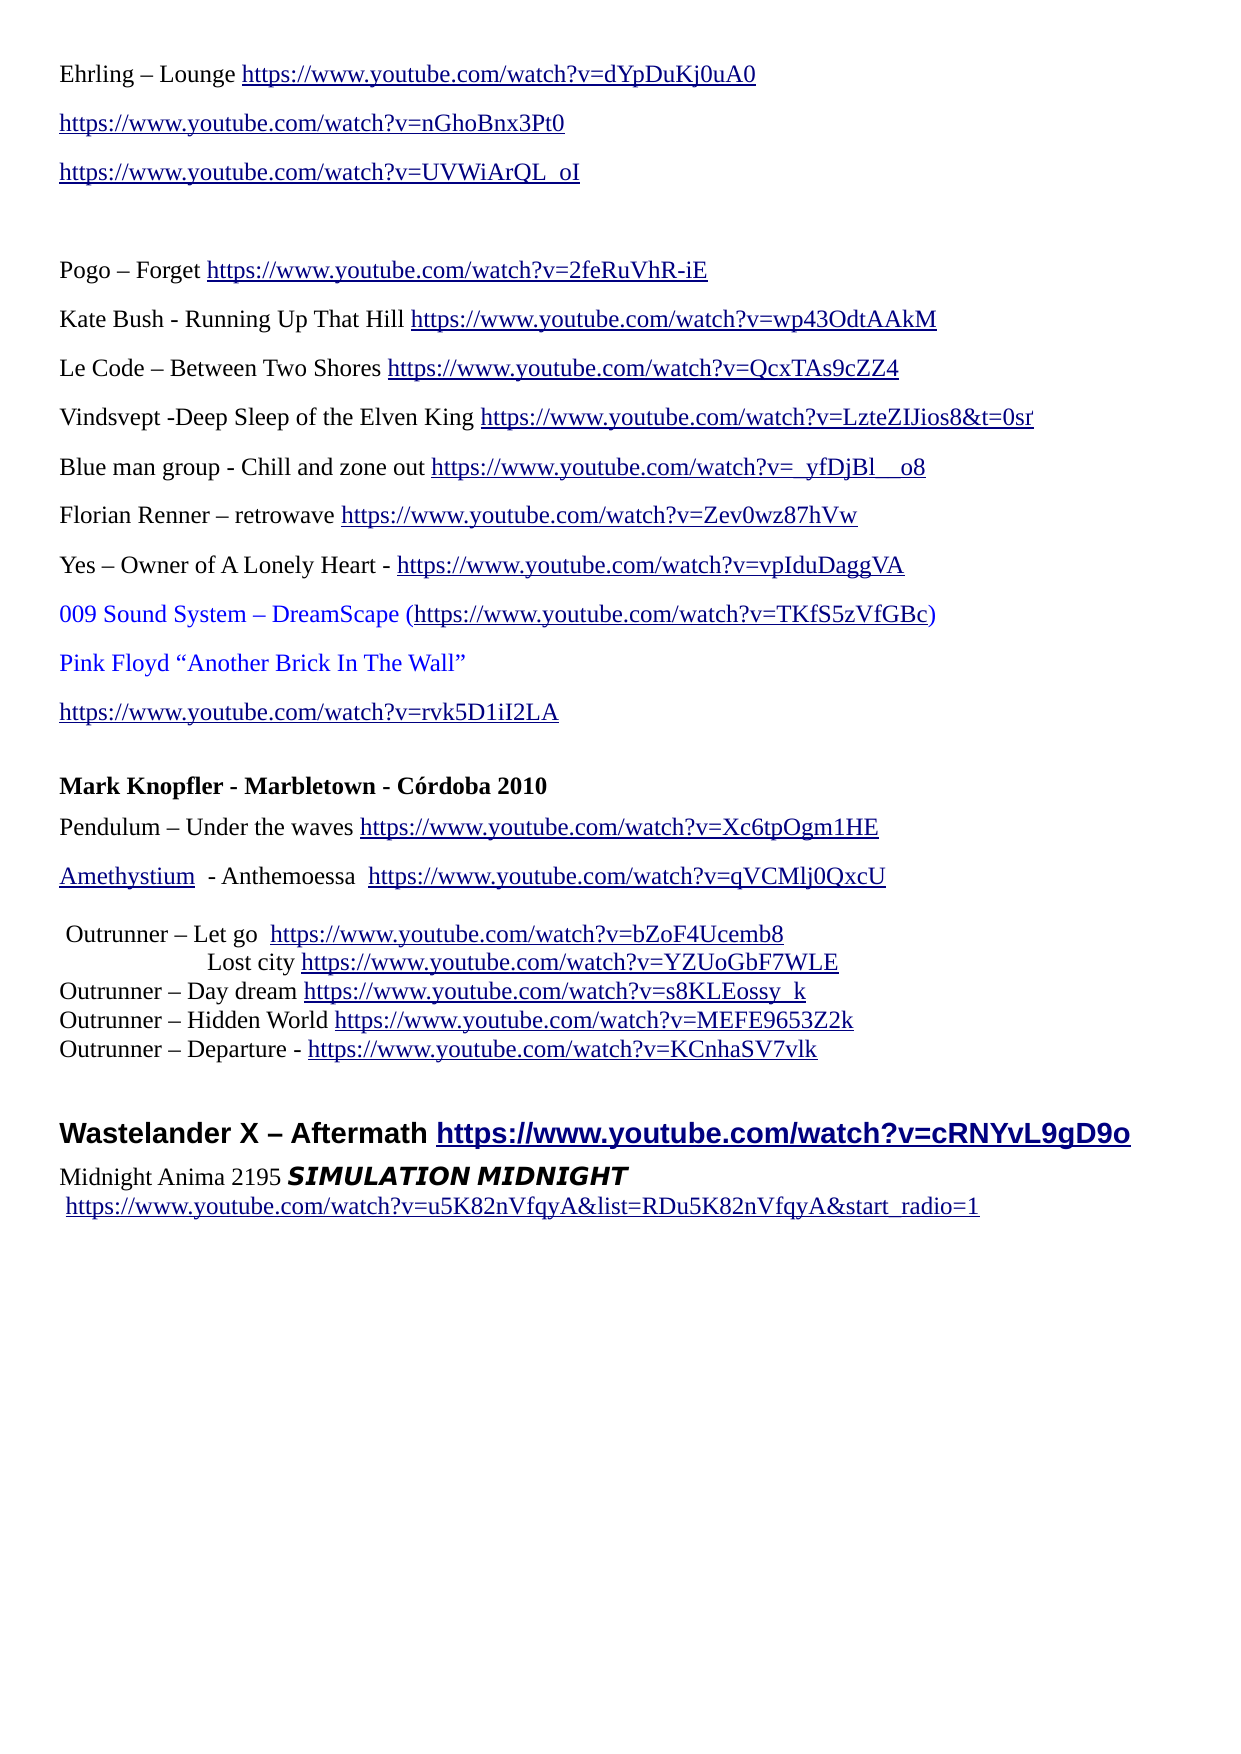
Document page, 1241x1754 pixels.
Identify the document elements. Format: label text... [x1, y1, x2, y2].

text Pink Floyd “Another Brick In The Wall” [59, 648, 1181, 677]
text Florian Renner – retrowave https://www.youtube.com/watch?v=Zev0wz87hVw [59, 501, 1181, 529]
text 009 Sound System – DreamScape (https://www.youtube.com/watch?v=TKfS5zVfGBc) [59, 599, 1181, 627]
subtitle Wastelander X – Aftermath https://www.youtube.com/watch?v=cRNYvL9gD9o [59, 1116, 1181, 1150]
text Outrunner – Departure - https://www.youtube.com/watch?v=KCnhaSV7vlk [59, 1034, 1181, 1062]
text https://www.youtube.com/watch?v=UVWiArQL_oI [59, 157, 1181, 186]
text Amethystium - Anthemoessa https://www.youtube.com/watch?v=qVCMlj0QxcU [59, 861, 1181, 890]
text Pendulum – Under the waves https://www.youtube.com/watch?v=Xc6tpOgm1HE [59, 812, 1181, 841]
text Pogo – Forget https://www.youtube.com/watch?v=2feRuVhR-iE [59, 255, 1181, 284]
text Yes – Owner of A Lonely Heart - https://www.youtube.com/watch?v=vpIduDaggVA [59, 550, 1181, 578]
text Midnight Anima 2195 𝙎𝙄𝙈𝙐𝙇𝘼𝙏𝙄𝙊𝙉 𝙈𝙄𝘿𝙉𝙄𝙂𝙃𝙏 [59, 1162, 1181, 1191]
text Blue man group - Chill and zone out https://www.youtube.com/watch?v=_yfDjBl__o8 [59, 452, 1181, 480]
text Outrunner – Day dream https://www.youtube.com/watch?v=s8KLEossy_k [59, 976, 1181, 1005]
text https://www.youtube.com/watch?v=nGhoBnx3Pt0 [59, 108, 1181, 137]
text Outrunner – Let go https://www.youtube.com/watch?v=bZoF4Ucemb8 [59, 919, 1181, 947]
text https://www.youtube.com/watch?v=rvk5D1iI2LA [59, 697, 1181, 726]
text Lost city https://www.youtube.com/watch?v=YZUoGbF7WLE [59, 947, 1181, 976]
text Le Code – Between Two Shores https://www.youtube.com/watch?v=QcxTAs9cZZ4 [59, 353, 1181, 382]
text Outrunner – Hidden World https://www.youtube.com/watch?v=MEFE9653Z2k [59, 1005, 1181, 1034]
text https://www.youtube.com/watch?v=u5K82nVfqyA&list=RDu5K82nVfqyA&start_radio=1 [59, 1191, 1181, 1220]
text Kate Bush - Running Up That Hill https://www.youtube.com/watch?v=wp43OdtAAkM [59, 304, 1181, 333]
text Ehrling – Lounge https://www.youtube.com/watch?v=dYpDuKj0uA0 [59, 59, 1181, 88]
text Vindsvept -Deep Sleep of the Elven King https://www.youtube.com/watch?v=LzteZIJios8&t=0sґ [59, 402, 1181, 431]
subtitle Mark Knopfler - Marbletown - Córdoba 2010 [59, 771, 1181, 800]
